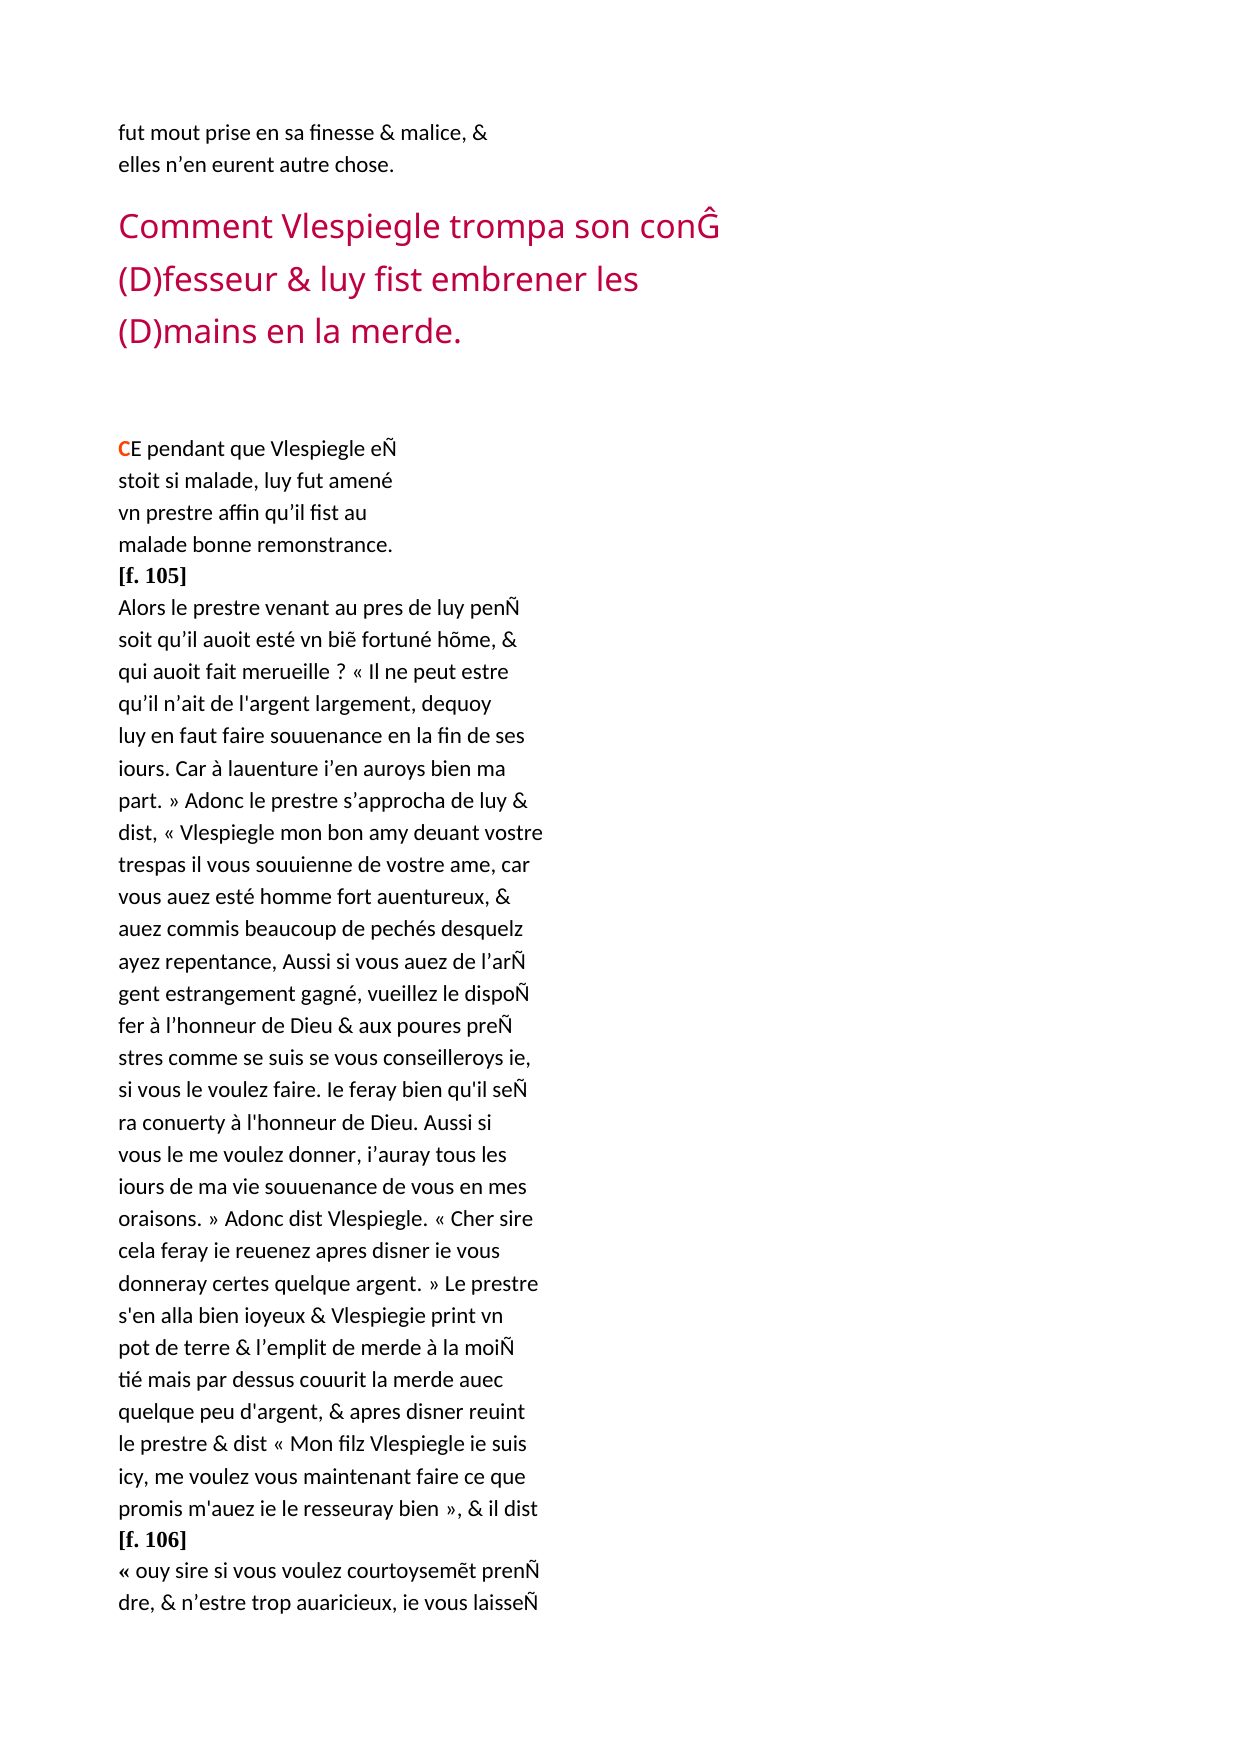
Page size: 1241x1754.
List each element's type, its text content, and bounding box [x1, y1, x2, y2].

text Comment Vlespiegle trompa son conĜ (D)fesseur & luy fist embrener les (D)mains en la merde. [118, 203, 1122, 353]
text fut mout prise en sa finesse & malice, & elles n’en eurent autre chose. [118, 118, 1122, 178]
text CE pendant que Vlespiegle eÑ stoit si malade, luy fut amené vn prestre affin qu’il fist au malade bonne remonstrance. [f. 105] Alors le prestre venant au pres de luy penÑ soit qu’il auoit esté vn biẽ fortuné hõme, & qui auoit fait merueille ? « Il ne peut estre qu’il n’ait de l'argent largement, dequoy luy en faut faire souuenance en la fin de ses iours. Car à lauenture i’en auroys bien ma part. » Adonc le prestre s’approcha de luy & dist, « Vlespiegle mon bon amy deuant vostre trespas il vous souuienne de vostre ame, car vous auez esté homme fort auentureux, & auez commis beaucoup de pechés desquelz ayez repentance, Aussi si vous auez de l’arÑ gent estrangement gagné, vueillez le dispoÑ fer à l’honneur de Dieu & aux poures preÑ stres comme se suis se vous conseilleroys ie, si vous le voulez faire. Ie feray bien qu'il seÑ ra conuerty à l'honneur de Dieu. Aussi si vous le me voulez donner, i’auray tous les iours de ma vie souuenance de vous en mes oraisons. » Adonc dist Vlespiegle. « Cher sire cela feray ie reuenez apres disner ie vous donneray certes quelque argent. » Le prestre s'en alla bien ioyeux & Vlespiegie print vn pot de terre & l’emplit de merde à la moiÑ tié mais par dessus couurit la merde auec quelque peu d'argent, & apres disner reuint le prestre & dist « Mon filz Vlespiegle ie suis icy, me voulez vous maintenant faire ce que promis m'auez ie le resseuray bien », & il dist [f. 106] « ouy sire si vous voulez courtoysemẽt prenÑ dre, & n’estre trop auaricieux, ie vous laisseÑ [118, 434, 1122, 1617]
